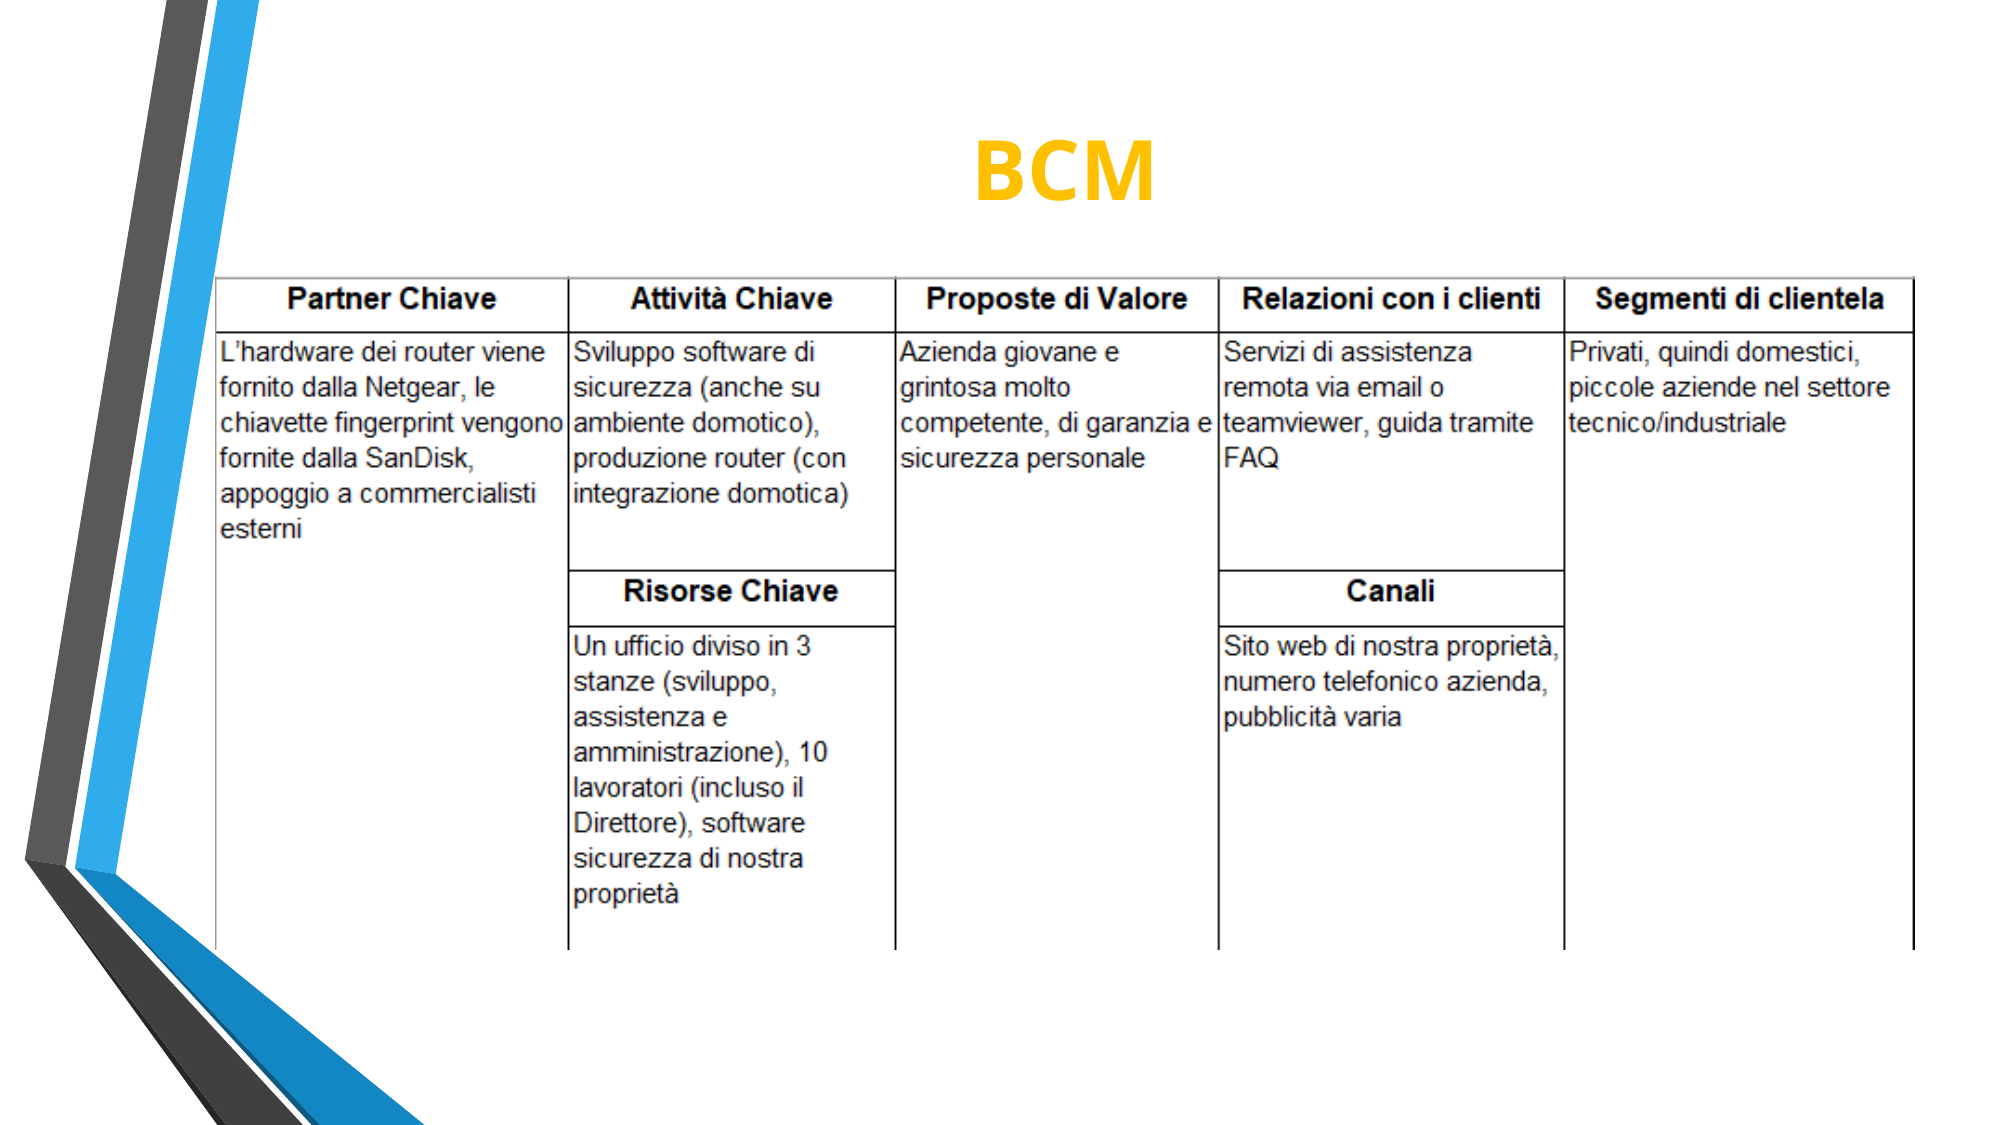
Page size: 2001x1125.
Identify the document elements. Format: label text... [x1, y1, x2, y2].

picture [215, 277, 1915, 950]
title BCM [243, 23, 1887, 276]
